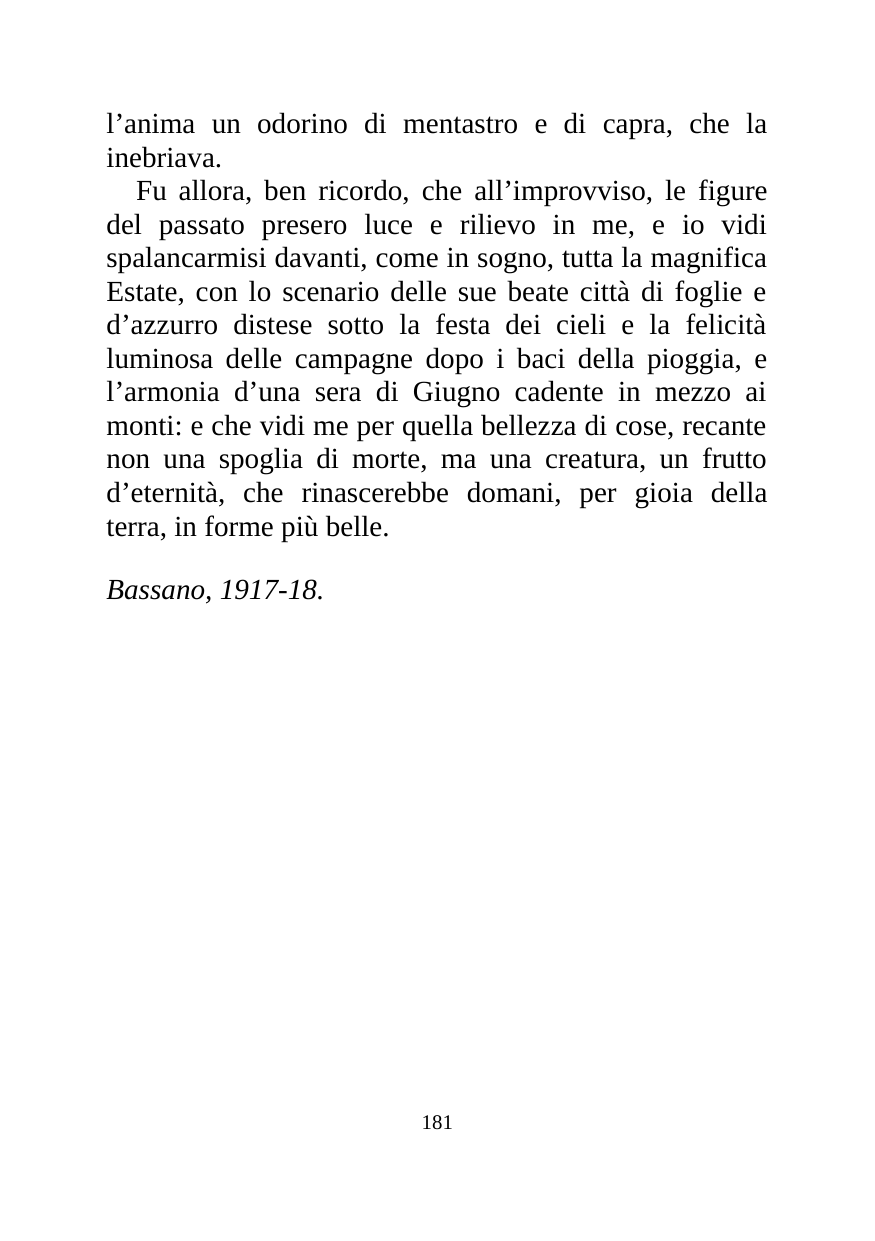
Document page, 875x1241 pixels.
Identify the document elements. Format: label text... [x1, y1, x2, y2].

text Bassano, 1917-18. [106, 572, 768, 605]
text Fu allora, ben ricordo, che all’improvviso, le figure del passato presero luce e rilievo in me, e io vidi spalancarmisi davanti, come in sogno, tutta la magnifica Estate, con lo scenario delle sue beate città di foglie e d’azzurro distese sotto la festa dei cieli e la felicità luminosa delle campagne dopo i baci della pioggia, e l’armonia d’una sera di Giugno cadente in mezzo ai monti: e che vidi me per quella bellezza di cose, recante non una spoglia di morte, ma una creatura, un frutto d’eternità, che rinascerebbe domani, per gioia della terra, in forme più belle. [106, 173, 768, 542]
text l’anima un odorino di mentastro e di capra, che la inebriava. [106, 106, 768, 173]
